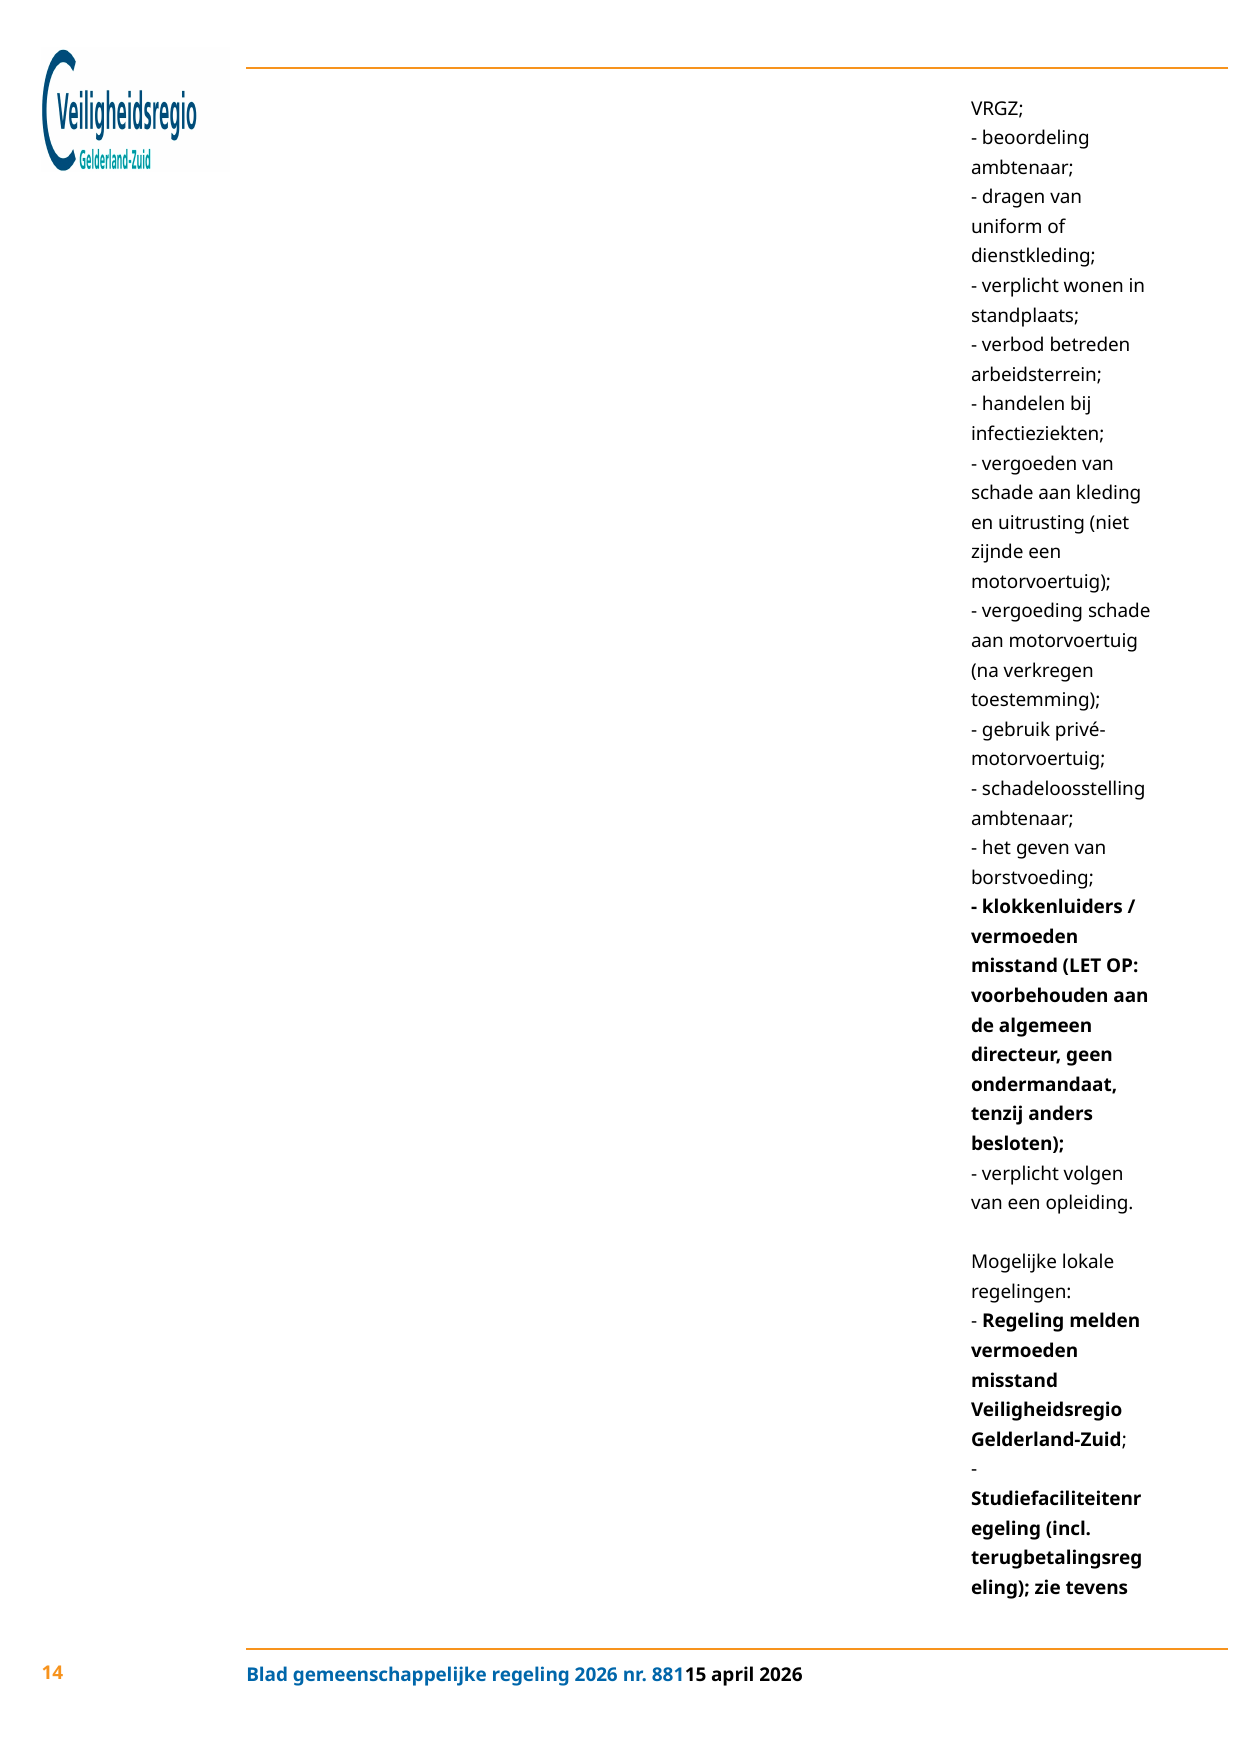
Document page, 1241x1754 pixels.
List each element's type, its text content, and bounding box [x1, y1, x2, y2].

table_cell [429, 95, 609, 1600]
table_cell [790, 95, 971, 1600]
table_cell [248, 95, 429, 1600]
table_cell VRGZ; - beoordeling ambtenaar; - dragen van uniform of dienstkleding; - verplicht wonen in standplaats; - verbod betreden arbeidsterrein; - handelen bij infectieziekten; - vergoeden van schade aan kleding en uitrusting (niet zijnde een motorvoertuig); - vergoeding schade aan motorvoertuig (na verkregen toestemming); - gebruik privé-motorvoertuig; - schadeloosstelling ambtenaar; - het geven van borstvoeding; - klokkenluiders / vermoeden misstand (LET OP: voorbehouden aan de algemeen directeur, geen ondermandaat, tenzij anders besloten); - verplicht volgen van een opleiding. Mogelijke lokale regelingen: - Regeling melden vermoeden misstand Veiligheidsregio Gelderland-Zuid; - Studiefaciliteitenregeling (incl. terugbetalingsregeling); zie tevens [971, 95, 1152, 1600]
picture [41, 47, 231, 172]
table_cell [609, 95, 790, 1600]
